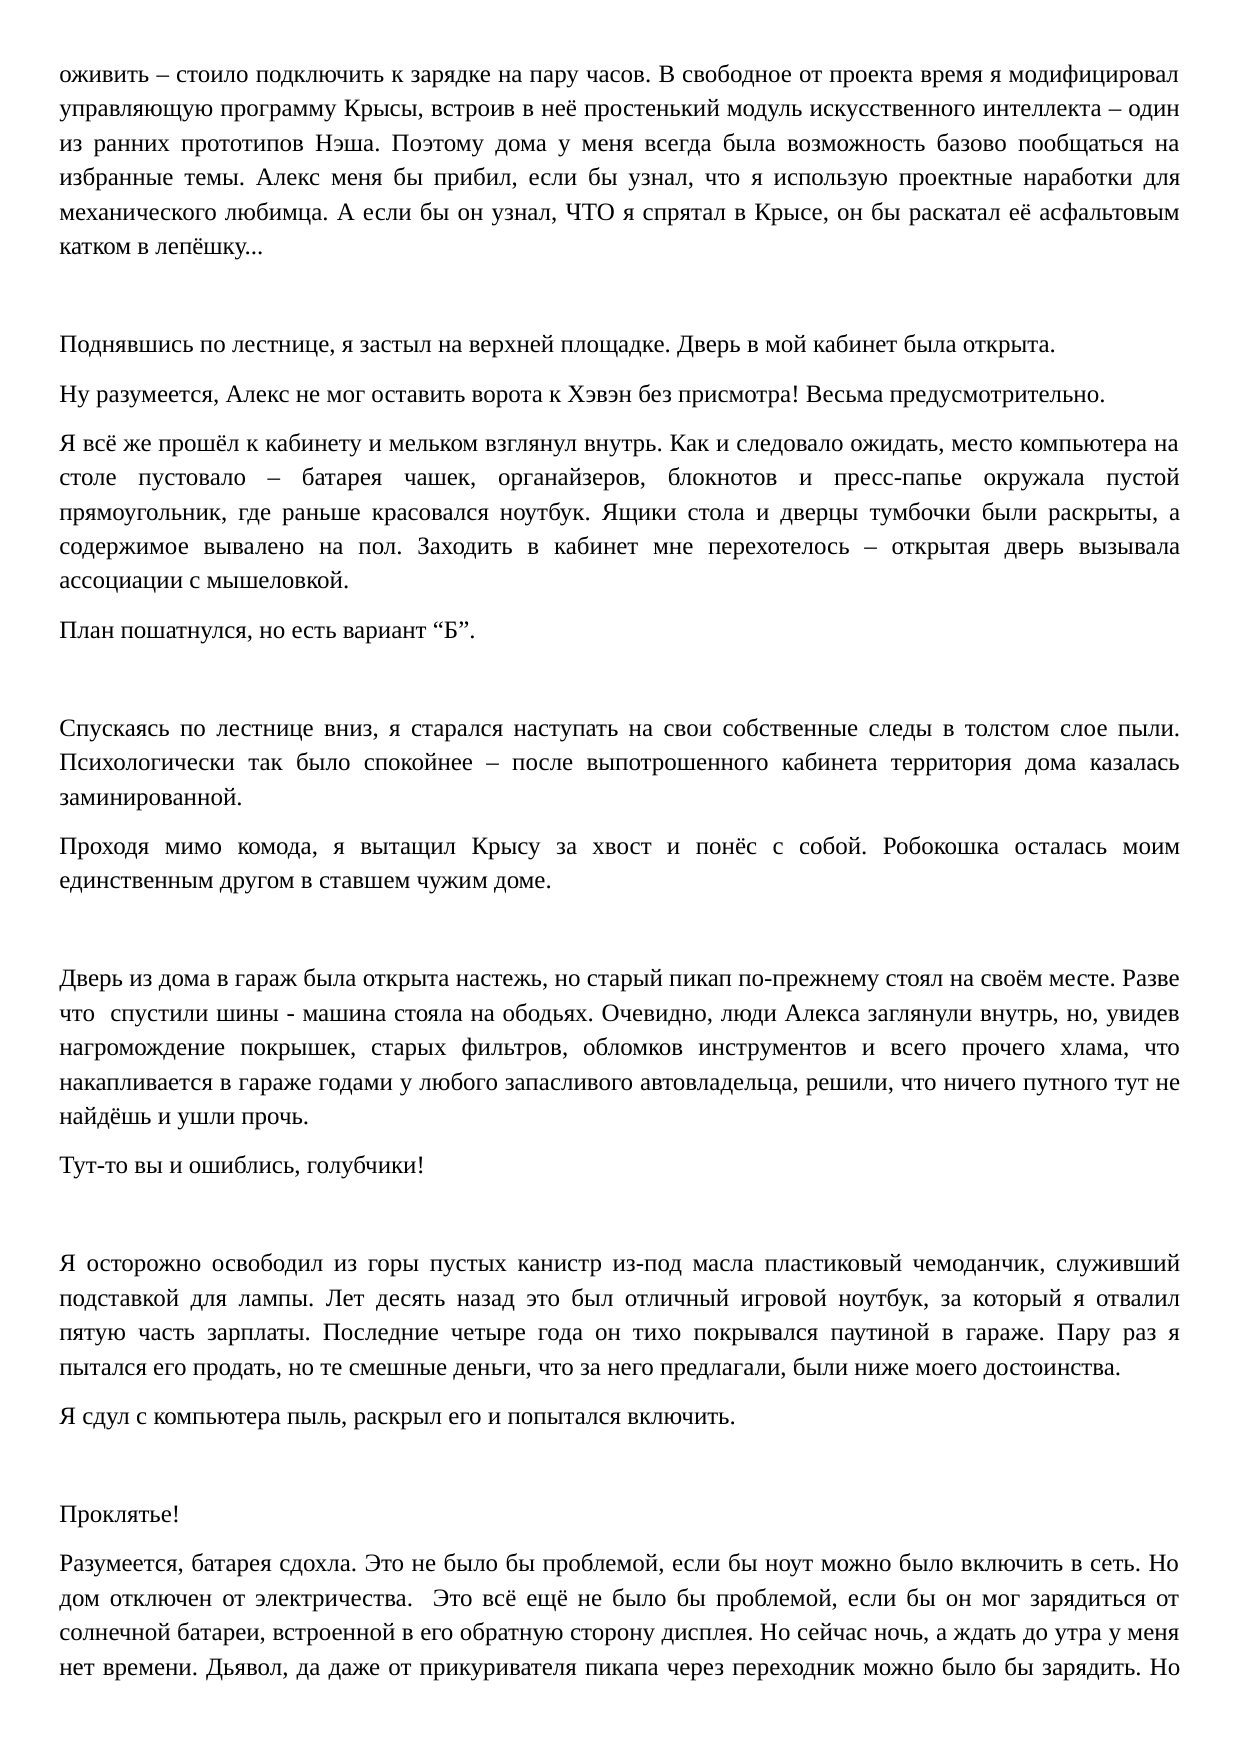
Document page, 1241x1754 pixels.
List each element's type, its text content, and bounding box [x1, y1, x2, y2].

text оживить – стоило подключить к зарядке на пару часов. В свободное от проекта время я модифицировал управляющую программу Крысы, встроив в неё простенький модуль искусственного интеллекта – один из ранних прототипов Нэша. Поэтому дома у меня всегда была возможность базово пообщаться на избранные темы. Алекс меня бы прибил, если бы узнал, что я использую проектные наработки для механического любимца. А если бы он узнал, ЧТО я спрятал в Крысе, он бы раскатал её асфальтовым катком в лепёшку... [59, 59, 1181, 260]
text Проклятье! [59, 1499, 1181, 1528]
text Разумеется, батарея сдохла. Это не было бы проблемой, если бы ноут можно было включить в сеть. Но дом отключен от электричества. Это всё ещё не было бы проблемой, если бы он мог зарядиться от солнечной батареи, встроенной в его обратную сторону дисплея. Но сейчас ночь, а ждать до утра у меня нет времени. Дьявол, да даже от прикуривателя пикапа через переходник можно было бы зарядить. Но [59, 1548, 1181, 1680]
text Спускаясь по лестнице вниз, я старался наступать на свои собственные следы в толстом слое пыли. Психологически так было спокойнее – после выпотрошенного кабинета территория дома казалась заминированной. [59, 713, 1181, 811]
text План пошатнулся, но есть вариант “Б”. [59, 615, 1181, 643]
text Проходя мимо комода, я вытащил Крысу за хвост и понёс с собой. Робокошка осталась моим единственным другом в ставшем чужим доме. [59, 831, 1181, 894]
text Ну разумеется, Алекс не мог оставить ворота к Хэвэн без присмотра! Весьма предусмотрительно. [59, 379, 1181, 407]
text Я сдул с компьютера пыль, раскрыл его и попытался включить. [59, 1401, 1181, 1430]
text Я всё же прошёл к кабинету и мельком взглянул внутрь. Как и следовало ожидать, место компьютера на столе пустовало – батарея чашек, органайзеров, блокнотов и пресс-папье окружала пустой прямоугольник, где раньше красовался ноутбук. Ящики стола и дверцы тумбочки были раскрыты, а содержимое вывалено на пол. Заходить в кабинет мне перехотелось – открытая дверь вызывала ассоциации с мышеловкой. [59, 428, 1181, 594]
text Я осторожно освободил из горы пустых канистр из-под масла пластиковый чемоданчик, служивший подставкой для лампы. Лет десять назад это был отличный игровой ноутбук, за который я отвалил пятую часть зарплаты. Последние четыре года он тихо покрывался паутиной в гараже. Пару раз я пытался его продать, но те смешные деньги, что за него предлагали, были ниже моего достоинства. [59, 1248, 1181, 1381]
text Тут-то вы и ошиблись, голубчики! [59, 1150, 1181, 1179]
text Поднявшись по лестнице, я застыл на верхней площадке. Дверь в мой кабинет была открыта. [59, 329, 1181, 358]
text Дверь из дома в гараж была открыта настежь, но старый пикап по-прежнему стоял на своём месте. Разве что спустили шины - машина стояла на ободьях. Очевидно, люди Алекса заглянули внутрь, но, увидев нагромождение покрышек, старых фильтров, обломков инструментов и всего прочего хлама, что накапливается в гараже годами у любого запасливого автовладельца, решили, что ничего путного тут не найдёшь и ушли прочь. [59, 963, 1181, 1130]
